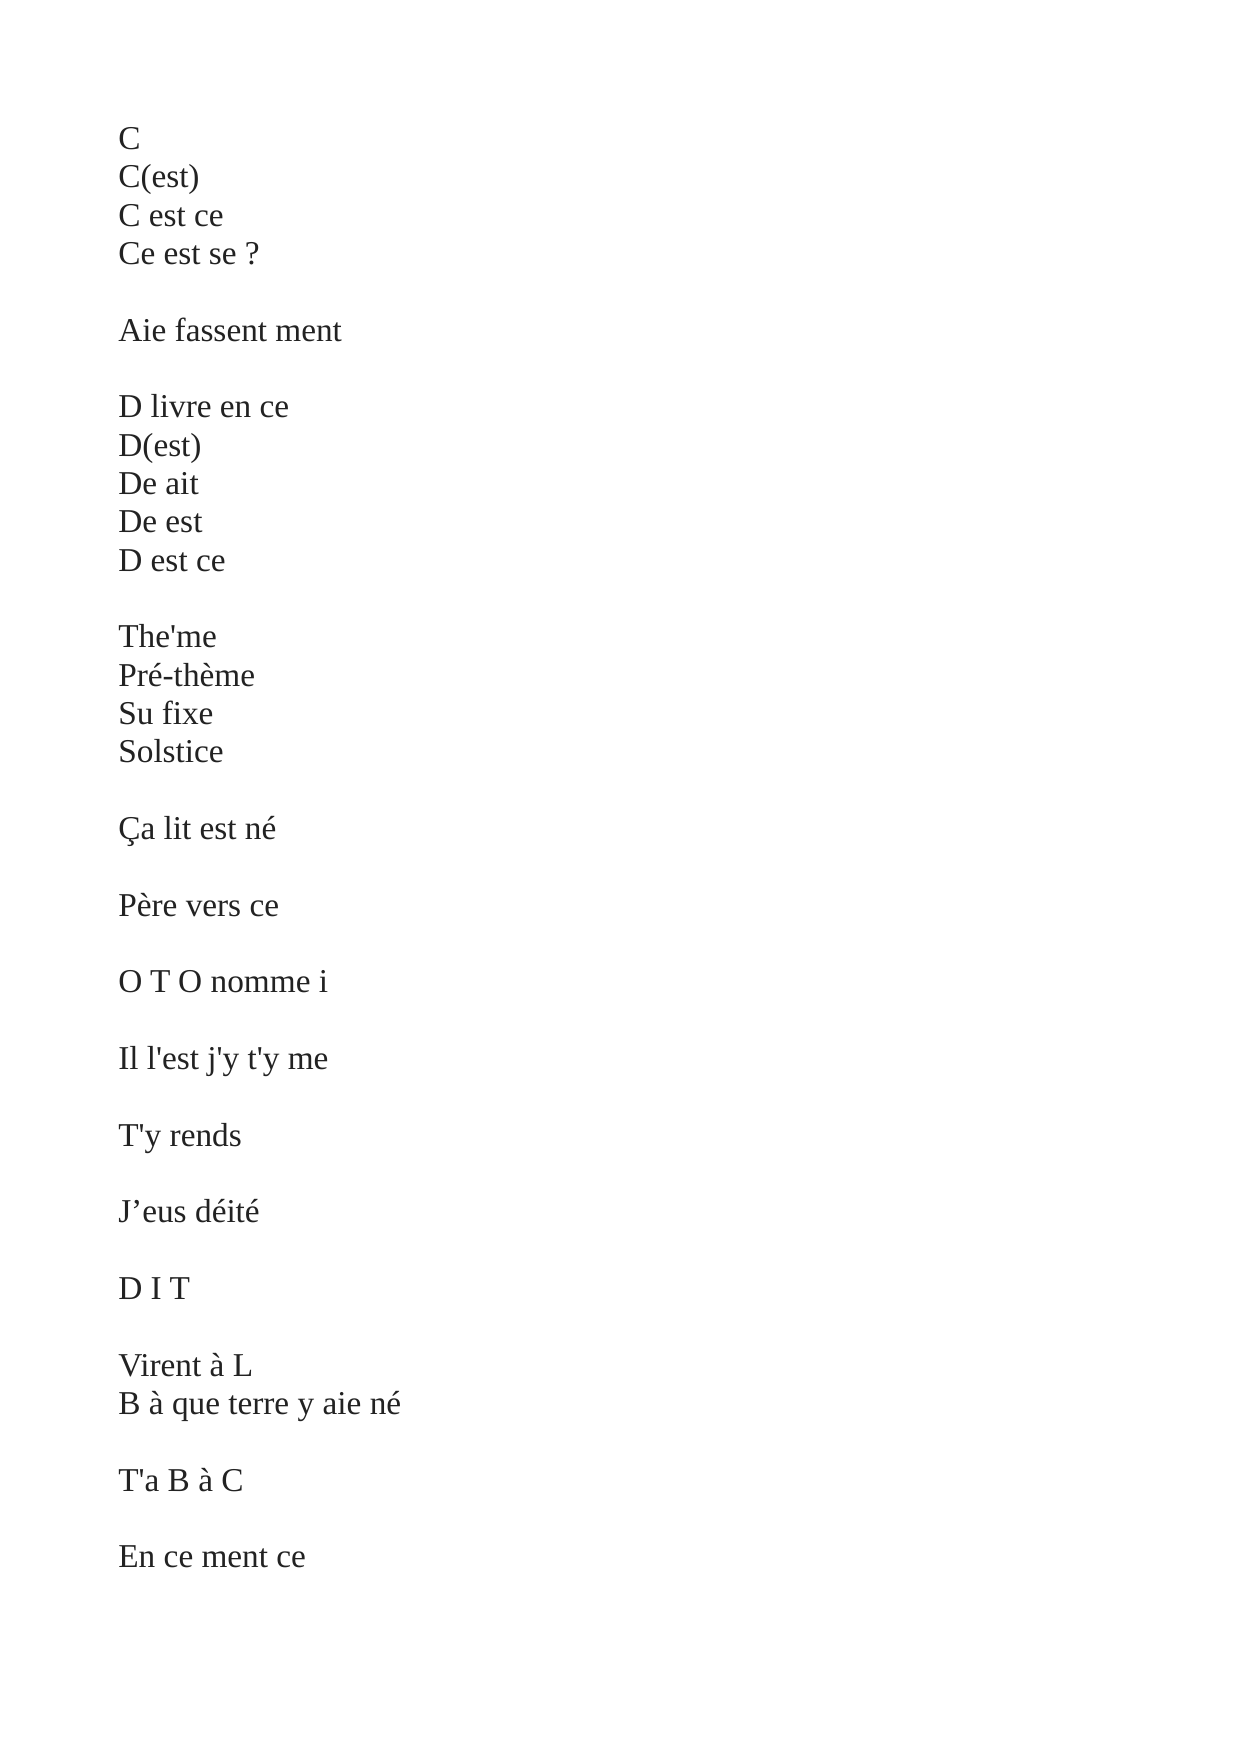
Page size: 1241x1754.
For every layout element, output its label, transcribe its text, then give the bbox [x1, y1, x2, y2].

text De ait [118, 463, 1122, 501]
text J’eus déité [118, 1191, 1122, 1230]
text Ça lit est né [118, 808, 1122, 846]
text D(est) [118, 425, 1122, 463]
text T'y rends [118, 1115, 1122, 1153]
text B à que terre y aie né [118, 1383, 1122, 1421]
text Aie fassent ment [118, 310, 1122, 348]
text The'me [118, 616, 1122, 655]
text Solstice [118, 731, 1122, 770]
text Virent à L [118, 1345, 1122, 1383]
text De est [118, 501, 1122, 540]
text En ce ment ce [118, 1536, 1122, 1575]
text D livre en ce [118, 386, 1122, 425]
text D I T [118, 1268, 1122, 1306]
text Su fixe [118, 693, 1122, 731]
text O T O nomme i [118, 961, 1122, 1000]
text Pré-thème [118, 655, 1122, 693]
text Père vers ce [118, 885, 1122, 923]
text T'a B à C [118, 1460, 1122, 1498]
text Il l'est j'y t'y me [118, 1038, 1122, 1076]
text Ce est se ? [118, 233, 1122, 271]
text C(est) [118, 156, 1122, 195]
text C est ce [118, 195, 1122, 233]
text D est ce [118, 540, 1122, 578]
text C [118, 118, 1122, 156]
